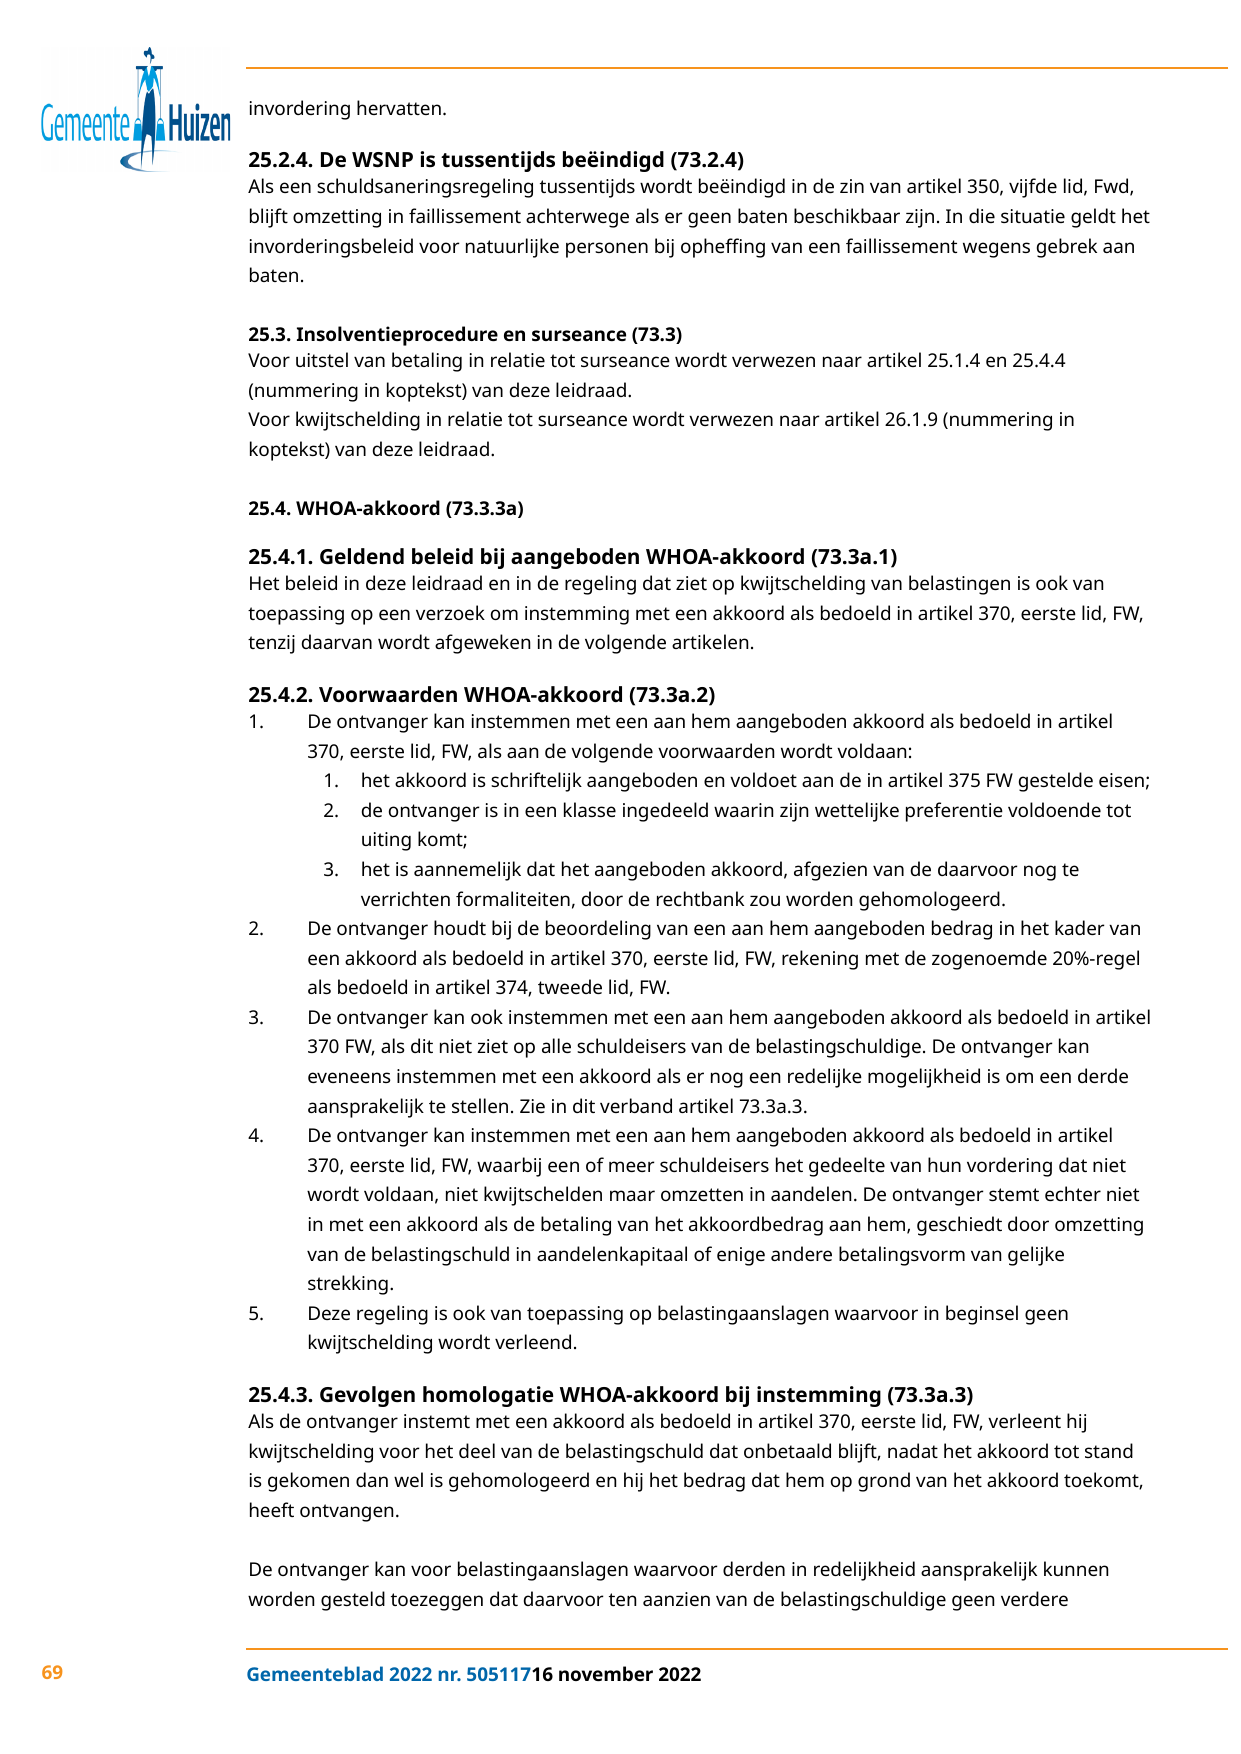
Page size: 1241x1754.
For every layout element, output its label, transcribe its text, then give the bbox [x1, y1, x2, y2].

text 25.4.1. Geldend beleid bij aangeboden WHOA-akkoord (73.3a.1) [248, 542, 1152, 570]
text Als een schuldsaneringsregeling tussentijds wordt beëindigd in de zin van artikel 350, vijfde lid, Fwd, blijft omzetting in faillissement achterwege als er geen baten beschikbaar zijn. In die situatie geldt het invorderingsbeleid voor natuurlijke personen bij opheffing van een faillissement wegens gebrek aan baten. [248, 174, 1152, 288]
picture [41, 47, 231, 172]
list de ontvanger is in een klasse ingedeeld waarin zijn wettelijke preferentie voldoende tot uiting komt; [323, 797, 1152, 852]
list De ontvanger kan instemmen met een aan hem aangeboden akkoord als bedoeld in artikel 370, eerste lid, FW, als aan de volgende voorwaarden wordt voldaan: [248, 708, 1152, 763]
list De ontvanger kan instemmen met een aan hem aangeboden akkoord als bedoeld in artikel 370, eerste lid, FW, waarbij een of meer schuldeisers het gedeelte van hun vordering dat niet wordt voldaan, niet kwijtschelden maar omzetten in aandelen. De ontvanger stemt echter niet in met een akkoord als de betaling van het akkoordbedrag aan hem, geschiedt door omzetting van de belastingschuld in aandelenkapitaal of enige andere betalingsvorm van gelijke strekking. [248, 1122, 1152, 1296]
text 25.3. Insolventieprocedure en surseance (73.3) [248, 322, 1152, 347]
list De ontvanger kan ook instemmen met een aan hem aangeboden akkoord als bedoeld in artikel 370 FW, als dit niet ziet op alle schuldeisers van de belastingschuldige. De ontvanger kan eveneens instemmen met een akkoord als er nog een redelijke mogelijkheid is om een derde aansprakelijk te stellen. Zie in dit verband artikel 73.3a.3. [248, 1004, 1152, 1118]
text 25.2.4. De WSNP is tussentijds beëindigd (73.2.4) [248, 145, 1152, 174]
text invordering hervatten. [248, 95, 1152, 121]
text De ontvanger kan voor belastingaanslagen waarvoor derden in redelijkheid aansprakelijk kunnen worden gesteld toezeggen dat daarvoor ten aanzien van de belastingschuldige geen verdere [248, 1556, 1152, 1612]
list het akkoord is schriftelijk aangeboden en voldoet aan de in artikel 375 FW gestelde eisen; [323, 767, 1152, 793]
text Het beleid in deze leidraad en in de regeling dat ziet op kwijtschelding van belastingen is ook van toepassing op een verzoek om instemming met een akkoord als bedoeld in artikel 370, eerste lid, FW, tenzij daarvan wordt afgeweken in de volgende artikelen. [248, 570, 1152, 655]
text Als de ontvanger instemt met een akkoord als bedoeld in artikel 370, eerste lid, FW, verleent hij kwijtschelding voor het deel van de belastingschuld dat onbetaald blijft, nadat het akkoord tot stand is gekomen dan wel is gehomologeerd en hij het bedrag dat hem op grond van het akkoord toekomt, heeft ontvangen. [248, 1408, 1152, 1523]
list het is aannemelijk dat het aangeboden akkoord, afgezien van de daarvoor nog te verrichten formaliteiten, door de rechtbank zou worden gehomologeerd. [323, 856, 1152, 911]
text Voor kwijtschelding in relatie tot surseance wordt verwezen naar artikel 26.1.9 (nummering in koptekst) van deze leidraad. [248, 406, 1152, 462]
text 25.4.2. Voorwaarden WHOA-akkoord (73.3a.2) [248, 680, 1152, 708]
list De ontvanger houdt bij de beoordeling van een aan hem aangeboden bedrag in het kader van een akkoord als bedoeld in artikel 370, eerste lid, FW, rekening met de zogenoemde 20%-regel als bedoeld in artikel 374, tweede lid, FW. [248, 915, 1152, 1000]
list Deze regeling is ook van toepassing op belastingaanslagen waarvoor in beginsel geen kwijtschelding wordt verleend. [248, 1300, 1152, 1355]
text 25.4. WHOA-akkoord (73.3.3a) [248, 495, 1152, 521]
text 25.4.3. Gevolgen homologatie WHOA-akkoord bij instemming (73.3a.3) [248, 1380, 1152, 1408]
text Voor uitstel van betaling in relatie tot surseance wordt verwezen naar artikel 25.1.4 en 25.4.4 (nummering in koptekst) van deze leidraad. [248, 347, 1152, 403]
